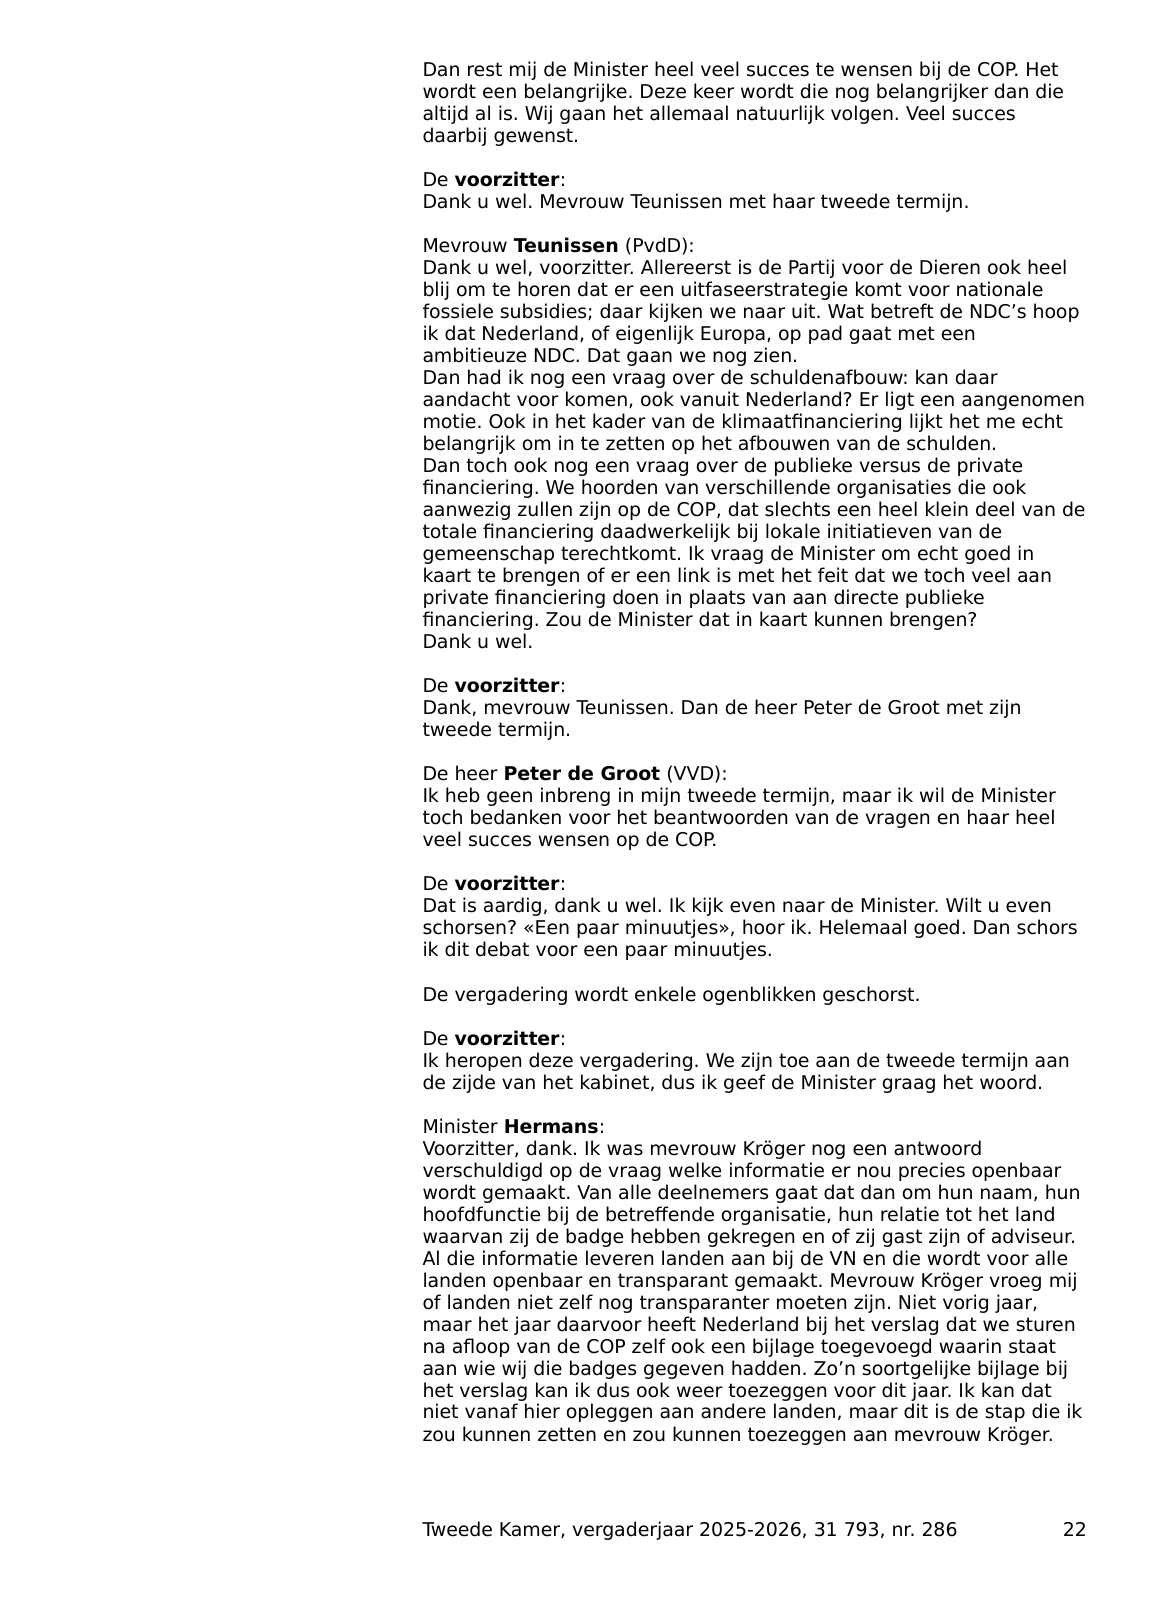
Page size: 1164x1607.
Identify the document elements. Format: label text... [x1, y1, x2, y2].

text Dan rest mij de Minister heel veel succes te wensen bij de COP. Het wordt een belangrijke. Deze keer wordt die nog belangrijker dan die altijd al is. Wij gaan het allemaal natuurlijk volgen. Veel succes daarbij gewenst. [422, 59, 1087, 147]
text Dank u wel. Mevrouw Teunissen met haar tweede termijn. [422, 191, 1087, 213]
text Dan had ik nog een vraag over de schuldenafbouw: kan daar aandacht voor komen, ook vanuit Nederland? Er ligt een aangenomen motie. Ook in het kader van de klimaatfinanciering lijkt het me echt belangrijk om in te zetten op het afbouwen van de schulden. [422, 367, 1087, 455]
text Dat is aardig, dank u wel. Ik kijk even naar de Minister. Wilt u even schorsen? «Een paar minuutjes», hoor ik. Helemaal goed. Dan schors ik dit debat voor een paar minuutjes. [422, 895, 1087, 961]
text Ik heb geen inbreng in mijn tweede termijn, maar ik wil de Minister toch bedanken voor het beantwoorden van de vragen en haar heel veel succes wensen op de COP. [422, 785, 1087, 851]
text Dank, mevrouw Teunissen. Dan de heer Peter de Groot met zijn tweede termijn. [422, 697, 1087, 741]
text Minister Hermans: [422, 1116, 1087, 1138]
text De voorzitter: [422, 873, 1087, 895]
text De heer Peter de Groot (VVD): [422, 763, 1087, 785]
text Dan toch ook nog een vraag over de publieke versus de private financiering. We hoorden van verschillende organisaties die ook aanwezig zullen zijn op de COP, dat slechts een heel klein deel van de totale financiering daadwerkelijk bij lokale initiatieven van de gemeenschap terechtkomt. Ik vraag de Minister om echt goed in kaart te brengen of er een link is met het feit dat we toch veel aan private financiering doen in plaats van aan directe publieke financiering. Zou de Minister dat in kaart kunnen brengen? [422, 455, 1087, 631]
text Mevrouw Teunissen (PvdD): [422, 235, 1087, 257]
text De vergadering wordt enkele ogenblikken geschorst. [422, 983, 1087, 1005]
text Dank u wel, voorzitter. Allereerst is de Partij voor de Dieren ook heel blij om te horen dat er een uitfaseerstrategie komt voor nationale fossiele subsidies; daar kijken we naar uit. Wat betreft de NDC’s hoop ik dat Nederland, of eigenlijk Europa, op pad gaat met een ambitieuze NDC. Dat gaan we nog zien. [422, 257, 1087, 367]
text De voorzitter: [422, 169, 1087, 191]
text Voorzitter, dank. Ik was mevrouw Kröger nog een antwoord verschuldigd op de vraag welke informatie er nou precies openbaar wordt gemaakt. Van alle deelnemers gaat dat dan om hun naam, hun hoofdfunctie bij de betreffende organisatie, hun relatie tot het land waarvan zij de badge hebben gekregen en of zij gast zijn of adviseur. Al die informatie leveren landen aan bij de VN en die wordt voor alle landen openbaar en transparant gemaakt. Mevrouw Kröger vroeg mij of landen niet zelf nog transparanter moeten zijn. Niet vorig jaar, maar het jaar daarvoor heeft Nederland bij het verslag dat we sturen na afloop van de COP zelf ook een bijlage toegevoegd waarin staat aan wie wij die badges gegeven hadden. Zo’n soortgelijke bijlage bij het verslag kan ik dus ook weer toezeggen voor dit jaar. Ik kan dat niet vanaf hier opleggen aan andere landen, maar dit is de stap die ik zou kunnen zetten en zou kunnen toezeggen aan mevrouw Kröger. [422, 1138, 1087, 1445]
text De voorzitter: [422, 1028, 1087, 1049]
text De voorzitter: [422, 675, 1087, 697]
text Ik heropen deze vergadering. We zijn toe aan de tweede termijn aan de zijde van het kabinet, dus ik geef de Minister graag het woord. [422, 1049, 1087, 1093]
text Dank u wel. [422, 631, 1087, 653]
